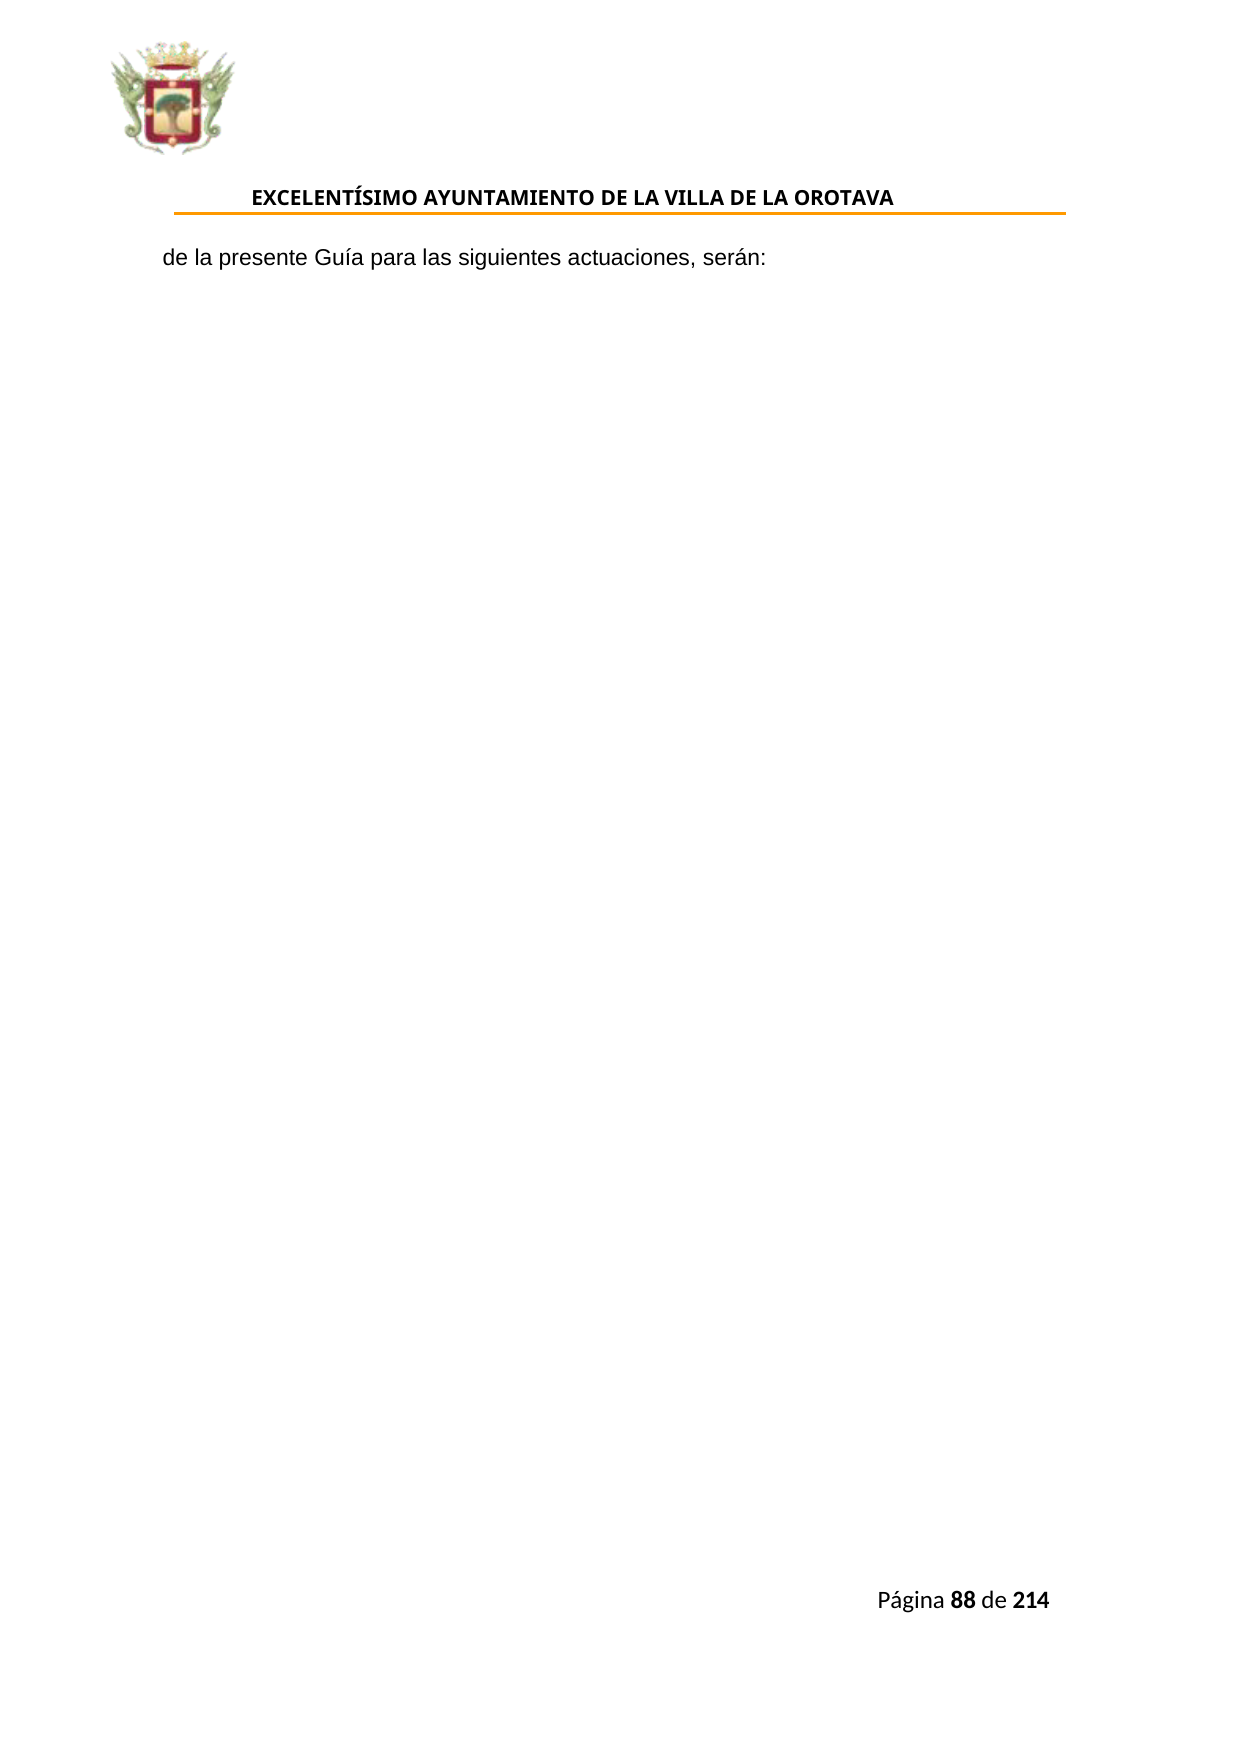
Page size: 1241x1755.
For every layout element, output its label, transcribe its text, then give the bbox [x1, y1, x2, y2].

text de la presente Guía para las siguientes actuaciones, serán: [162, 244, 1064, 270]
